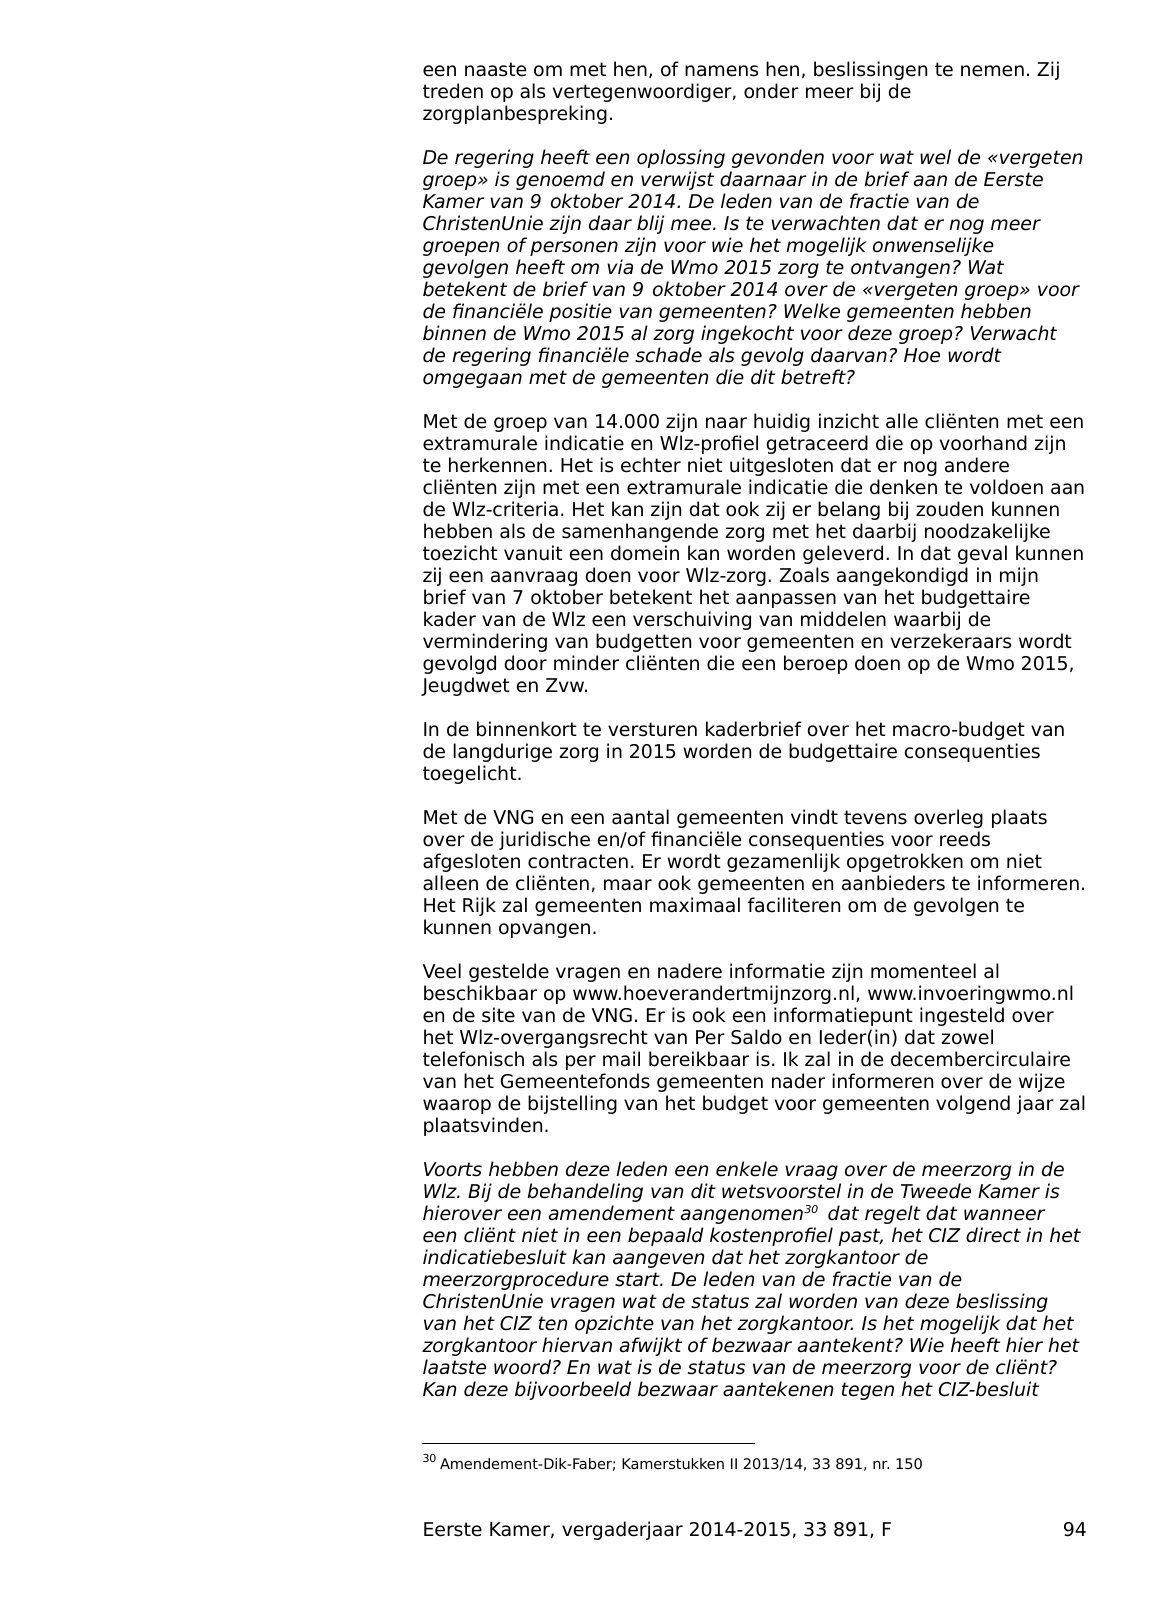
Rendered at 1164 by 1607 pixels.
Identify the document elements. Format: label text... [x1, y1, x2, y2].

text De regering heeft een oplossing gevonden voor wat wel de «vergeten groep» is genoemd en verwijst daarnaar in de brief aan de Eerste Kamer van 9 oktober 2014. De leden van de fractie van de ChristenUnie zijn daar blij mee. Is te verwachten dat er nog meer groepen of personen zijn voor wie het mogelijk onwenselijke gevolgen heeft om via de Wmo 2015 zorg te ontvangen? Wat betekent de brief van 9 oktober 2014 over de «vergeten groep» voor de financiële positie van gemeenten? Welke gemeenten hebben binnen de Wmo 2015 al zorg ingekocht voor deze groep? Verwacht de regering financiële schade als gevolg daarvan? Hoe wordt omgegaan met de gemeenten die dit betreft? [422, 147, 1087, 389]
text Voorts hebben deze leden een enkele vraag over de meerzorg in de Wlz. Bij de behandeling van dit wetsvoorstel in de Tweede Kamer is hierover een amendement aangenomen dat regelt dat wanneer een cliënt niet in een bepaald kostenprofiel past, het CIZ direct in het indicatiebesluit kan aangeven dat het zorgkantoor de meerzorgprocedure start. De leden van de fractie van de ChristenUnie vragen wat de status zal worden van deze beslissing van het CIZ ten opzichte van het zorgkantoor. Is het mogelijk dat het zorgkantoor hiervan afwijkt of bezwaar aantekent? Wie heeft hier het laatste woord? En wat is de status van de meerzorg voor de cliënt? Kan deze bijvoorbeeld bezwaar aantekenen tegen het CIZ-besluit [422, 1159, 1087, 1401]
text Met de VNG en een aantal gemeenten vindt tevens overleg plaats over de juridische en/of financiële consequenties voor reeds afgesloten contracten. Er wordt gezamenlijk opgetrokken om niet alleen de cliënten, maar ook gemeenten en aanbieders te informeren. Het Rijk zal gemeenten maximaal faciliteren om de gevolgen te kunnen opvangen. [422, 807, 1087, 939]
text In de binnenkort te versturen kaderbrief over het macro-budget van de langdurige zorg in 2015 worden de budgettaire consequenties toegelicht. [422, 719, 1087, 785]
text een naaste om met hen, of namens hen, beslissingen te nemen. Zij treden op als vertegenwoordiger, onder meer bij de zorgplanbespreking. [422, 59, 1087, 125]
text Amendement-Dik-Faber; Kamerstukken II 2013/14, 33 891, nr. 150 [422, 1452, 1087, 1474]
text Veel gestelde vragen en nadere informatie zijn momenteel al beschikbaar op www.hoeverandertmijnzorg.nl, www.invoeringwmo.nl en de site van de VNG. Er is ook een informatiepunt ingesteld over het Wlz-overgangsrecht van Per Saldo en Ieder(in) dat zowel telefonisch als per mail bereikbaar is. Ik zal in de decembercirculaire van het Gemeentefonds gemeenten nader informeren over de wijze waarop de bijstelling van het budget voor gemeenten volgend jaar zal plaatsvinden. [422, 961, 1087, 1137]
text Met de groep van 14.000 zijn naar huidig inzicht alle cliënten met een extramurale indicatie en Wlz-profiel getraceerd die op voorhand zijn te herkennen. Het is echter niet uitgesloten dat er nog andere cliënten zijn met een extramurale indicatie die denken te voldoen aan de Wlz-criteria. Het kan zijn dat ook zij er belang bij zouden kunnen hebben als de samenhangende zorg met het daarbij noodzakelijke toezicht vanuit een domein kan worden geleverd. In dat geval kunnen zij een aanvraag doen voor Wlz-zorg. Zoals aangekondigd in mijn brief van 7 oktober betekent het aanpassen van het budgettaire kader van de Wlz een verschuiving van middelen waarbij de vermindering van budgetten voor gemeenten en verzekeraars wordt gevolgd door minder cliënten die een beroep doen op de Wmo 2015, Jeugdwet en Zvw. [422, 411, 1087, 697]
